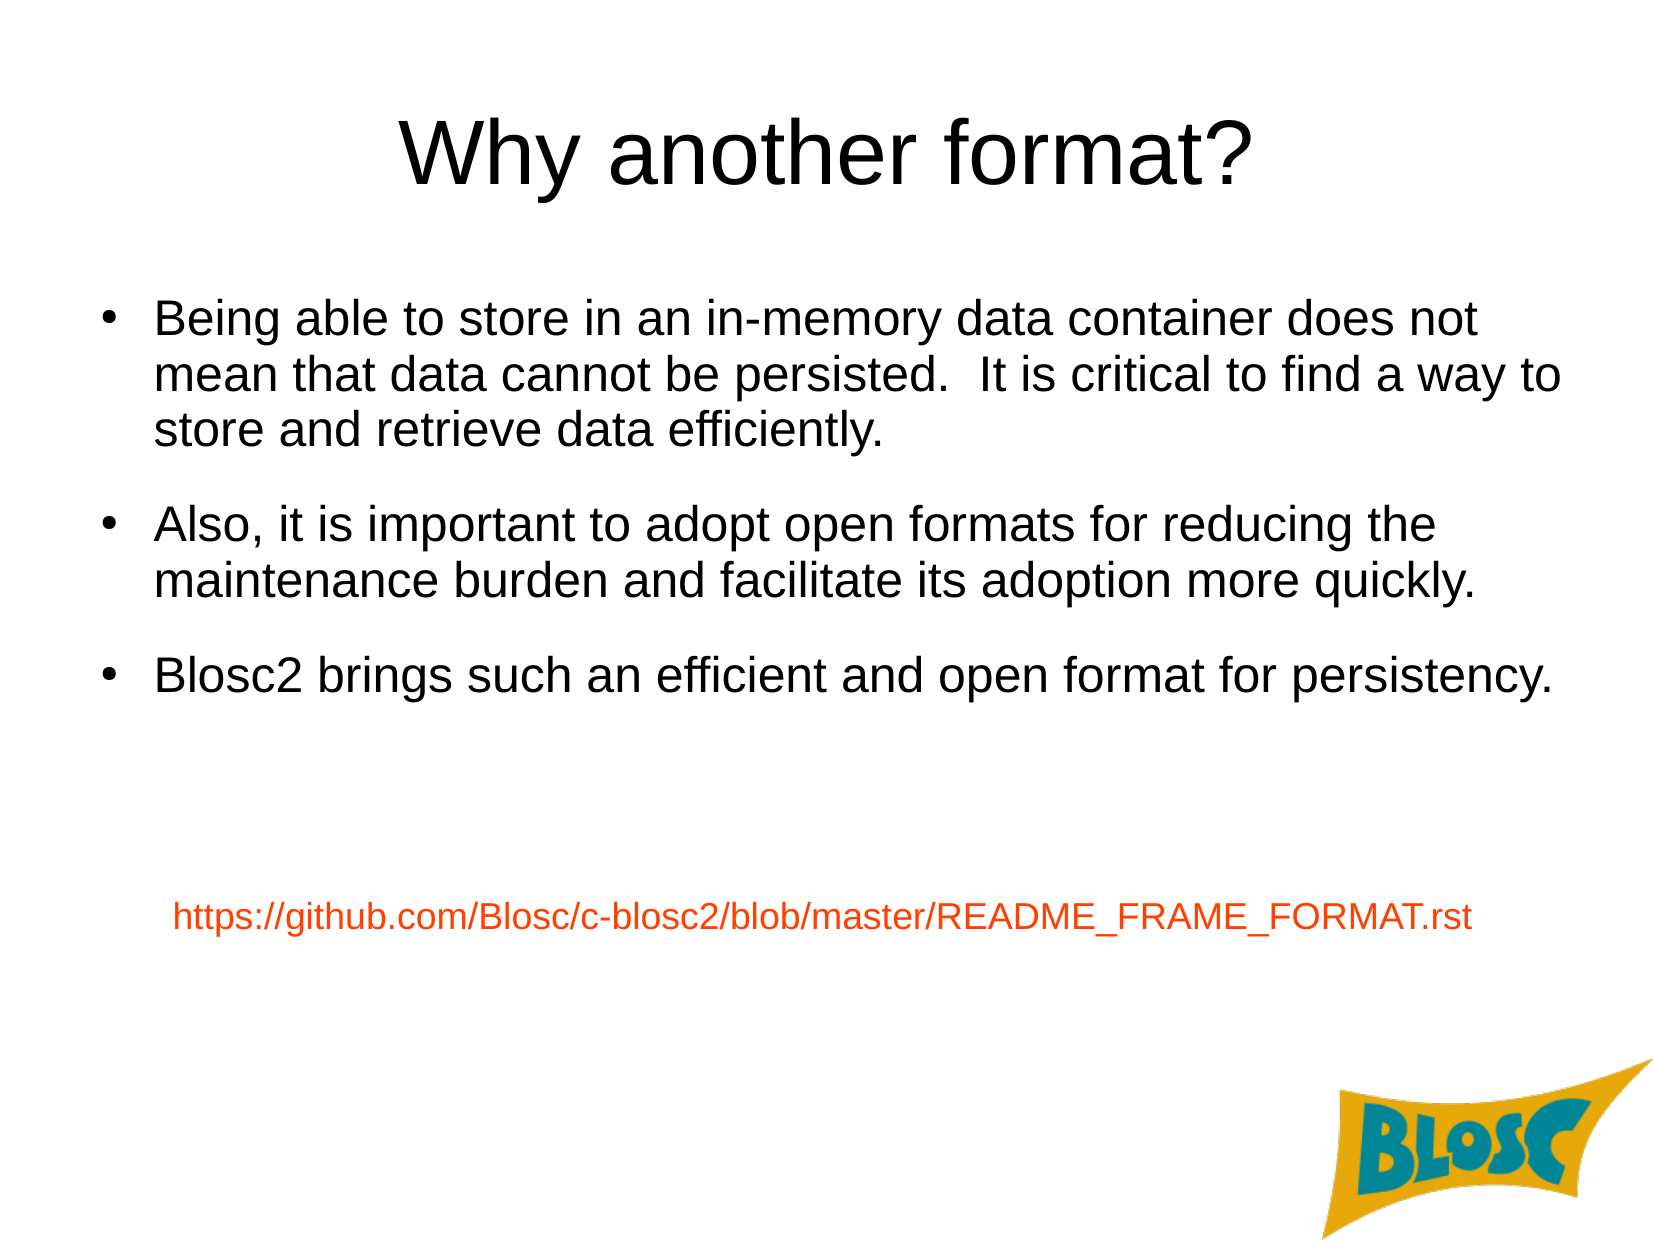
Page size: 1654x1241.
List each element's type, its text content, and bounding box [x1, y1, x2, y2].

text_box https://github.com/Blosc/c-blosc2/blob/master/README_FRAME_FORMAT.rst [157, 888, 1489, 945]
list Being able to store in an in-memory data container does not mean that data cannot be persisted. It is critical to find a way to store and retrieve data efficiently. Also, it is important to adopt open formats for reducing the maintenance burden and facilitate its adoption more quickly. Blosc2 brings such an efficient and open format for persistency. [82, 290, 1571, 851]
picture [1322, 1058, 1654, 1240]
title Why another format? [82, 49, 1571, 257]
